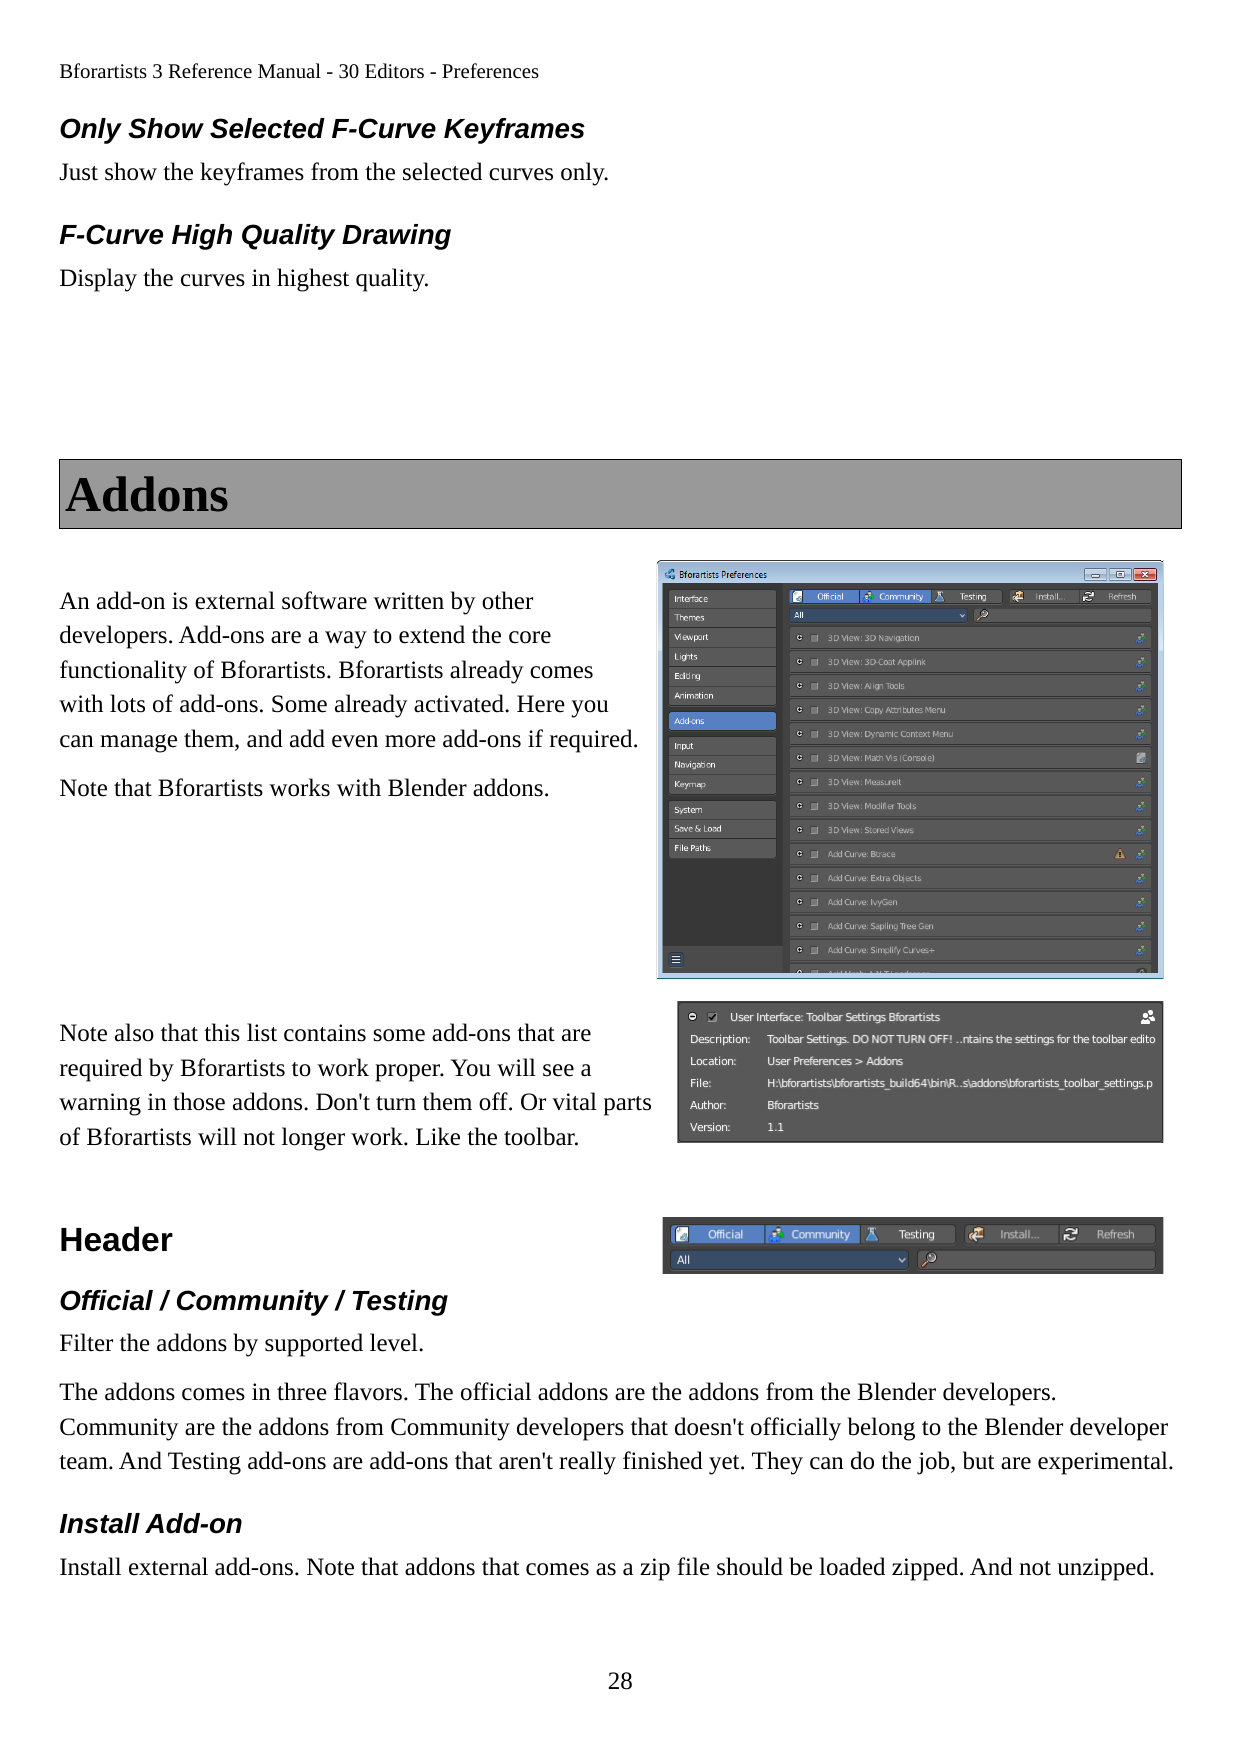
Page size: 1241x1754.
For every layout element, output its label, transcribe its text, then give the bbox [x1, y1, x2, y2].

text An add-on is external software written by other developers. Add-ons are a way to extend the core functionality of Bforartists. Bforartists already comes with lots of add-ons. Some already activated. Here you can manage them, and add even more add-ons if required. [59, 586, 656, 752]
picture [677, 1001, 1164, 1143]
subtitle [1164, 1220, 1181, 1259]
text Note that Bforartists works with Blender addons. [59, 773, 656, 802]
text The addons comes in three flavors. The official addons are the addons from the Blender developers. Community are the addons from Community developers that doesn't officially belong to the Blender developer team. And Testing add-ons are add-ons that aren't really finished yet. They can do the job, but are experimental. [59, 1377, 1181, 1475]
text Install external add-ons. Note that addons that comes as a zip file should be loaded zipped. And not unzipped. [59, 1552, 1181, 1581]
subtitle Header [59, 1220, 662, 1259]
subtitle Install Add-on [59, 1508, 1181, 1540]
table_header Addons [60, 460, 1181, 528]
subtitle Only Show Selected F-Curve Keyframes [59, 113, 1181, 144]
picture [656, 560, 1164, 979]
subtitle Official / Community / Testing [59, 1284, 1181, 1316]
text Display the curves in highest quality. [59, 263, 1181, 292]
text Just show the keyframes from the selected curves only. [59, 157, 1181, 186]
text Filter the addons by supported level. [59, 1328, 1181, 1357]
subtitle F-Curve High Quality Drawing [59, 218, 1181, 250]
text Note also that this list contains some add-ons that are required by Bforartists to work proper. You will see a warning in those addons. Don't turn them off. Or vital parts of Bforartists will not longer work. Like the toolbar. [59, 1018, 1181, 1150]
